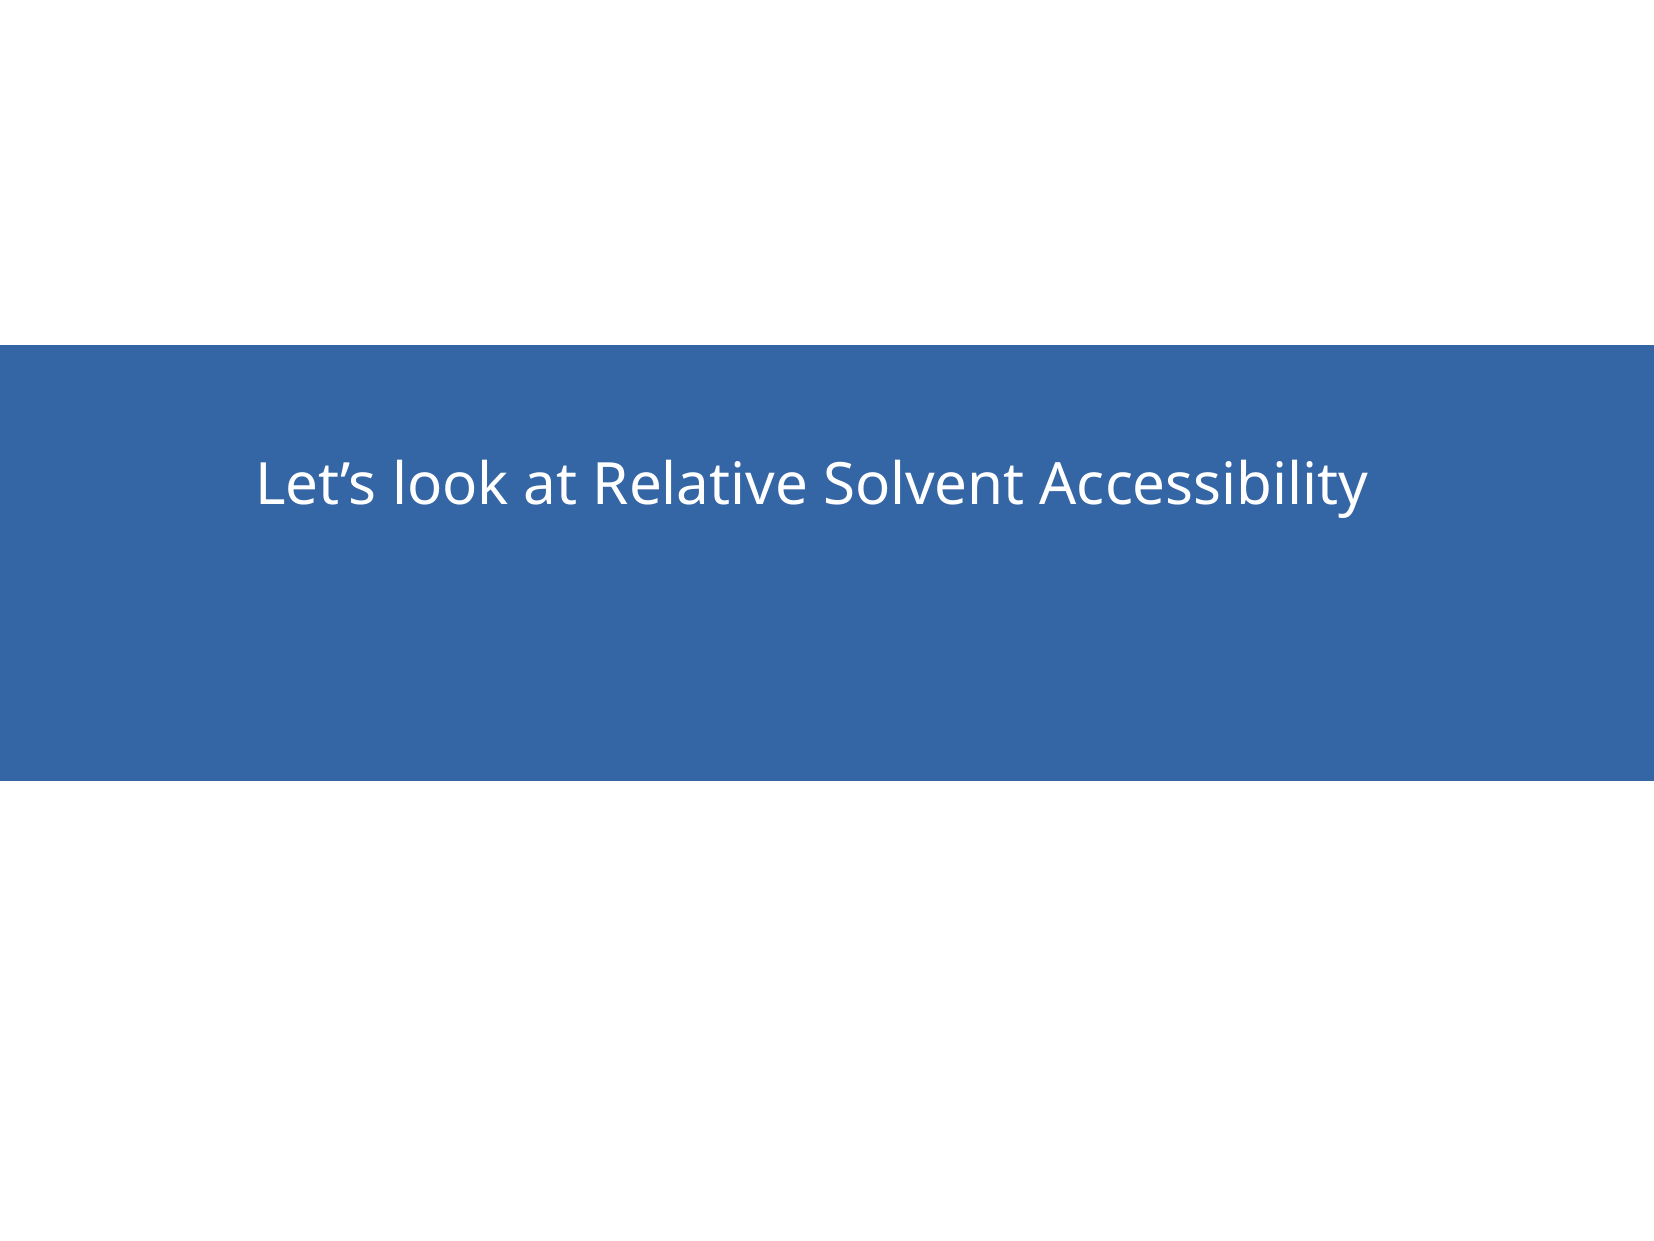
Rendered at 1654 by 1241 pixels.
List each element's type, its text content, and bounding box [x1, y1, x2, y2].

text_box [0, 345, 1654, 781]
text_box Let’s look at Relative Solvent Accessibility [0, 435, 1639, 725]
